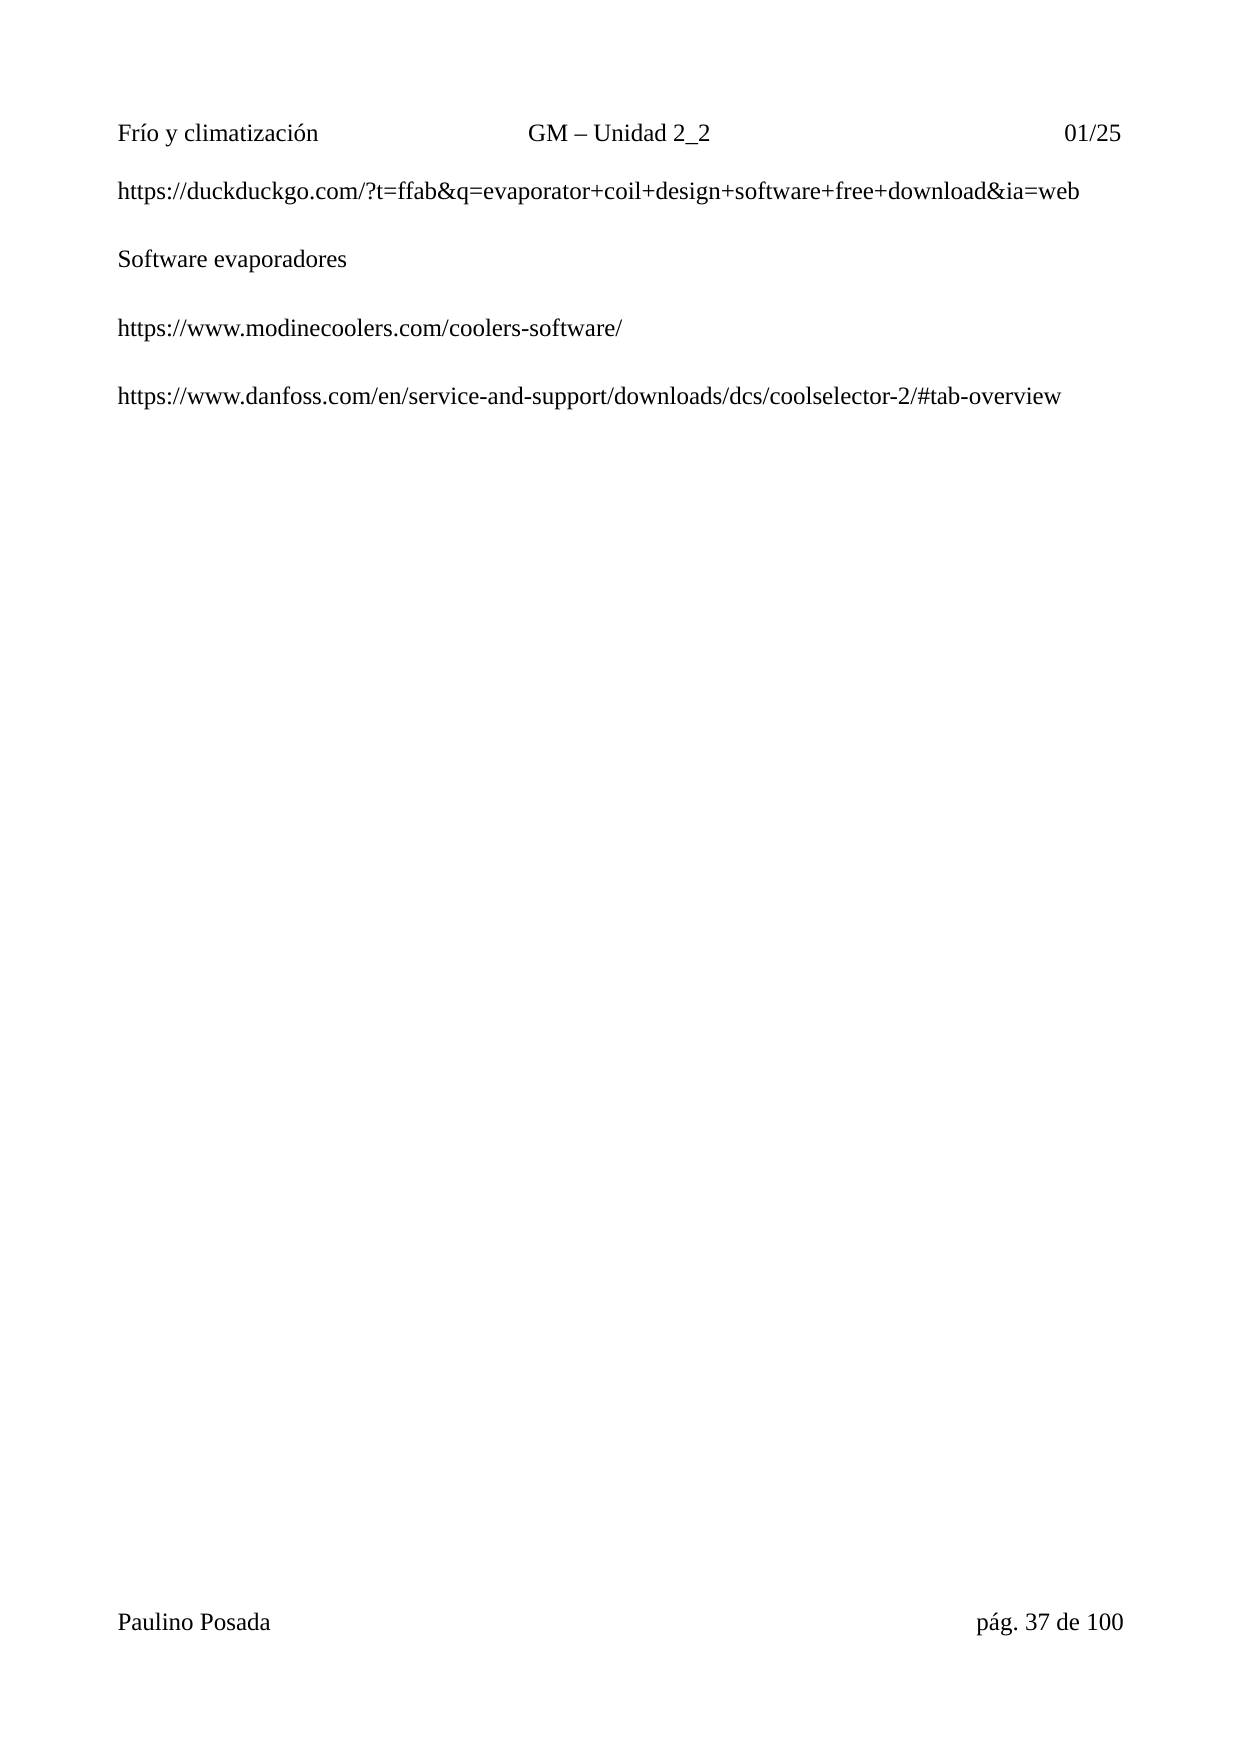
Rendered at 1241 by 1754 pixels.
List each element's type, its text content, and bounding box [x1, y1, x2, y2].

text https://duckduckgo.com/?t=ffab&q=evaporator+coil+design+software+free+download&ia=web [117, 176, 1123, 205]
text Software evaporadores [117, 244, 1123, 273]
text https://www.modinecoolers.com/coolers-software/ [117, 313, 1123, 341]
text https://www.danfoss.com/en/service-and-support/downloads/dcs/coolselector-2/#tab-overview [117, 381, 1123, 409]
